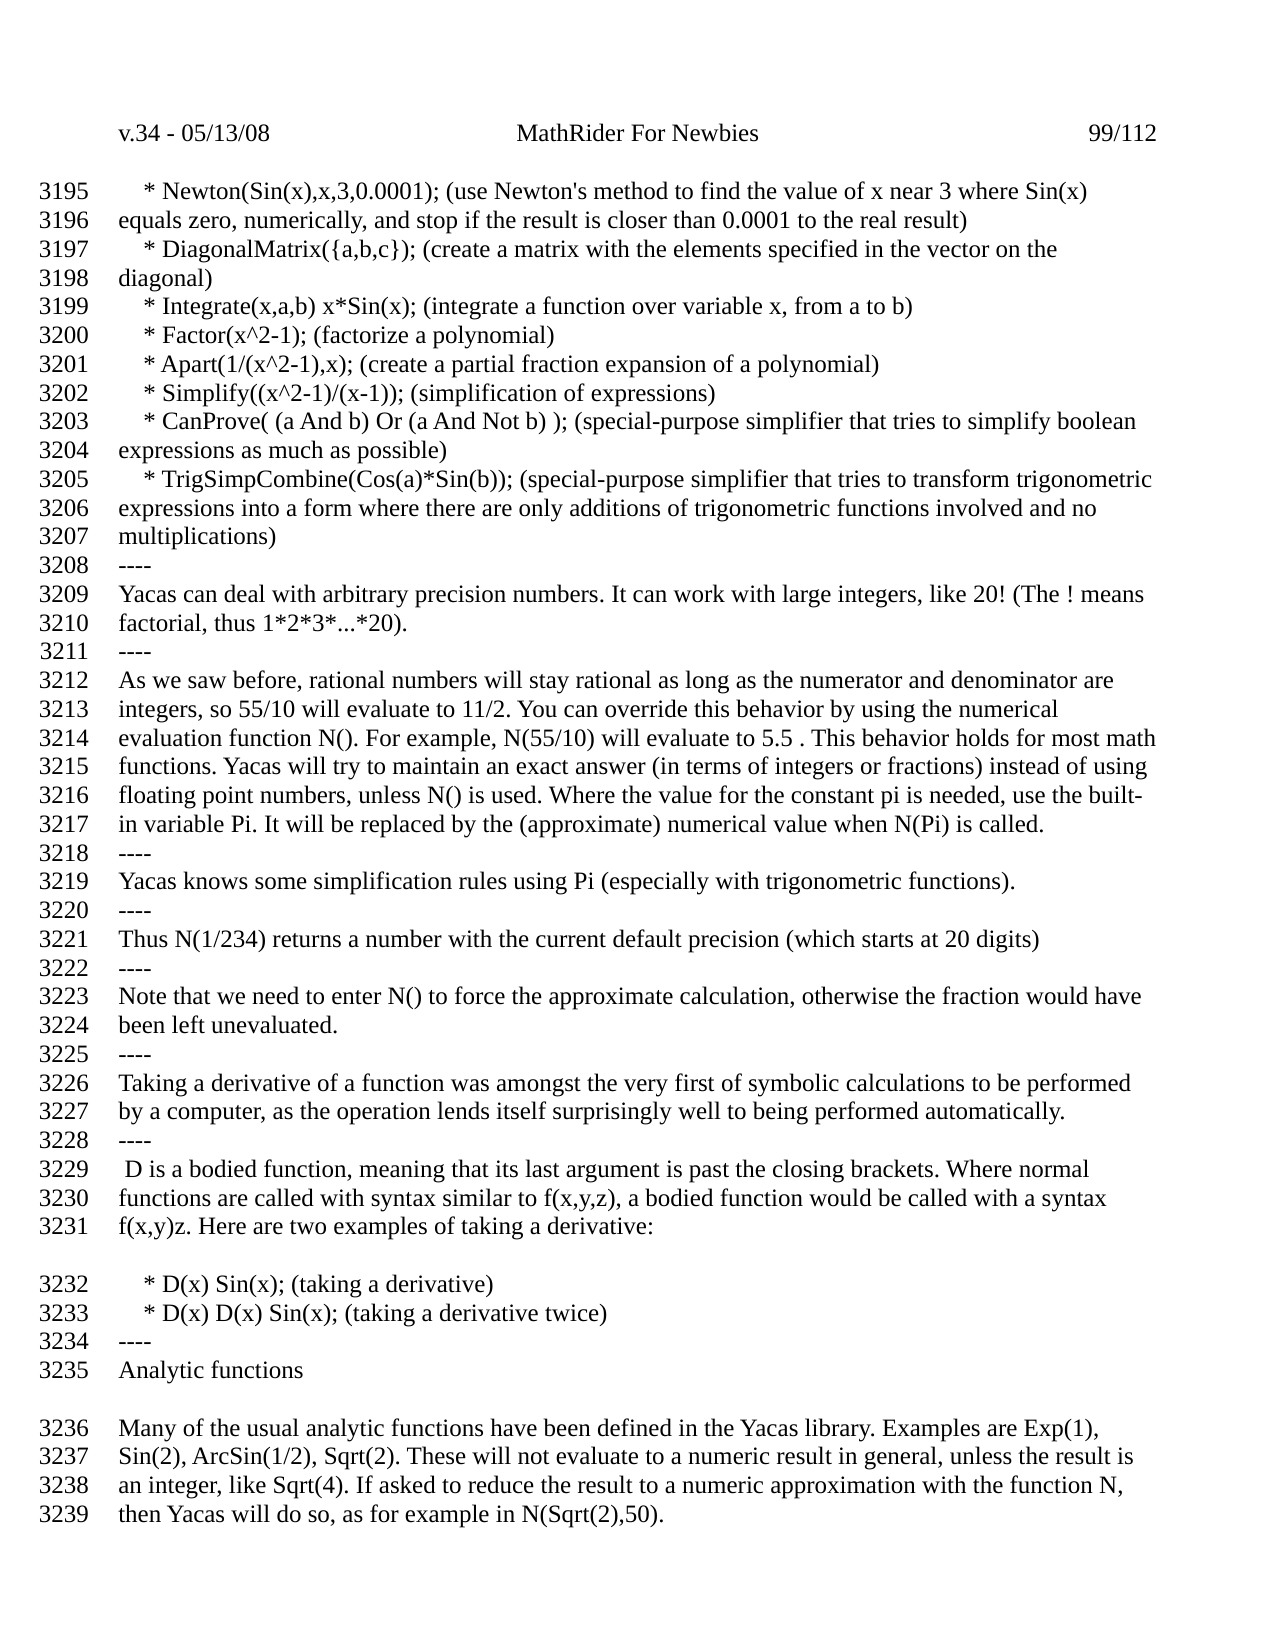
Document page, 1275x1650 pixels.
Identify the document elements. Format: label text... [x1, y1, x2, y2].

text ---- [118, 953, 1157, 981]
text * D(x) D(x) Sin(x); (taking a derivative twice) [118, 1298, 1157, 1326]
text ---- [118, 550, 1157, 579]
text ---- [118, 1125, 1157, 1154]
text ---- [118, 636, 1157, 665]
text Analytic functions [118, 1355, 1157, 1384]
text As we saw before, rational numbers will stay rational as long as the numerator and denominator are integers, so 55/10 will evaluate to 11/2. You can override this behavior by using the numerical evaluation function N(). For example, N(55/10) will evaluate to 5.5 . This behavior holds for most math functions. Yacas will try to maintain an exact answer (in terms of integers or fractions) instead of using floating point numbers, unless N() is used. Where the value for the constant pi is needed, use the built-in variable Pi. It will be replaced by the (approximate) numerical value when N(Pi) is called. [118, 665, 1157, 838]
text ---- [118, 838, 1157, 866]
text * DiagonalMatrix({a,b,c}); (create a matrix with the elements specified in the vector on the diagonal) [118, 234, 1157, 291]
text * Integrate(x,a,b) x*Sin(x); (integrate a function over variable x, from a to b) [118, 291, 1157, 320]
text Note that we need to enter N() to force the approximate calculation, otherwise the fraction would have been left unevaluated. [118, 981, 1157, 1039]
text * Simplify((x^2-1)/(x-1)); (simplification of expressions) [118, 378, 1157, 406]
text * Newton(Sin(x),x,3,0.0001); (use Newton's method to find the value of x near 3 where Sin(x) equals zero, numerically, and stop if the result is closer than 0.0001 to the real result) [118, 176, 1157, 234]
text * CanProve( (a And b) Or (a And Not b) ); (special-purpose simplifier that tries to simplify boolean expressions as much as possible) [118, 406, 1157, 464]
text * Factor(x^2-1); (factorize a polynomial) [118, 320, 1157, 349]
text Many of the usual analytic functions have been defined in the Yacas library. Examples are Exp(1), Sin(2), ArcSin(1/2), Sqrt(2). These will not evaluate to a numeric result in general, unless the result is an integer, like Sqrt(4). If asked to reduce the result to a numeric approximation with the function N, then Yacas will do so, as for example in N(Sqrt(2),50). [118, 1413, 1157, 1528]
text * D(x) Sin(x); (taking a derivative) [118, 1269, 1157, 1298]
text * TrigSimpCombine(Cos(a)*Sin(b)); (special-purpose simplifier that tries to transform trigonometric expressions into a form where there are only additions of trigonometric functions involved and no multiplications) [118, 464, 1157, 550]
text ---- [118, 895, 1157, 924]
text Yacas can deal with arbitrary precision numbers. It can work with large integers, like 20! (The ! means factorial, thus 1*2*3*...*20). [118, 579, 1157, 636]
text ---- [118, 1326, 1157, 1355]
text Thus N(1/234) returns a number with the current default precision (which starts at 20 digits) [118, 924, 1157, 953]
text Taking a derivative of a function was amongst the very first of symbolic calculations to be performed by a computer, as the operation lends itself surprisingly well to being performed automatically. [118, 1068, 1157, 1125]
text D is a bodied function, meaning that its last argument is past the closing brackets. Where normal functions are called with syntax similar to f(x,y,z), a bodied function would be called with a syntax f(x,y)z. Here are two examples of taking a derivative: [118, 1154, 1157, 1240]
text ---- [118, 1039, 1157, 1068]
text Yacas knows some simplification rules using Pi (especially with trigonometric functions). [118, 866, 1157, 895]
text * Apart(1/(x^2-1),x); (create a partial fraction expansion of a polynomial) [118, 349, 1157, 378]
